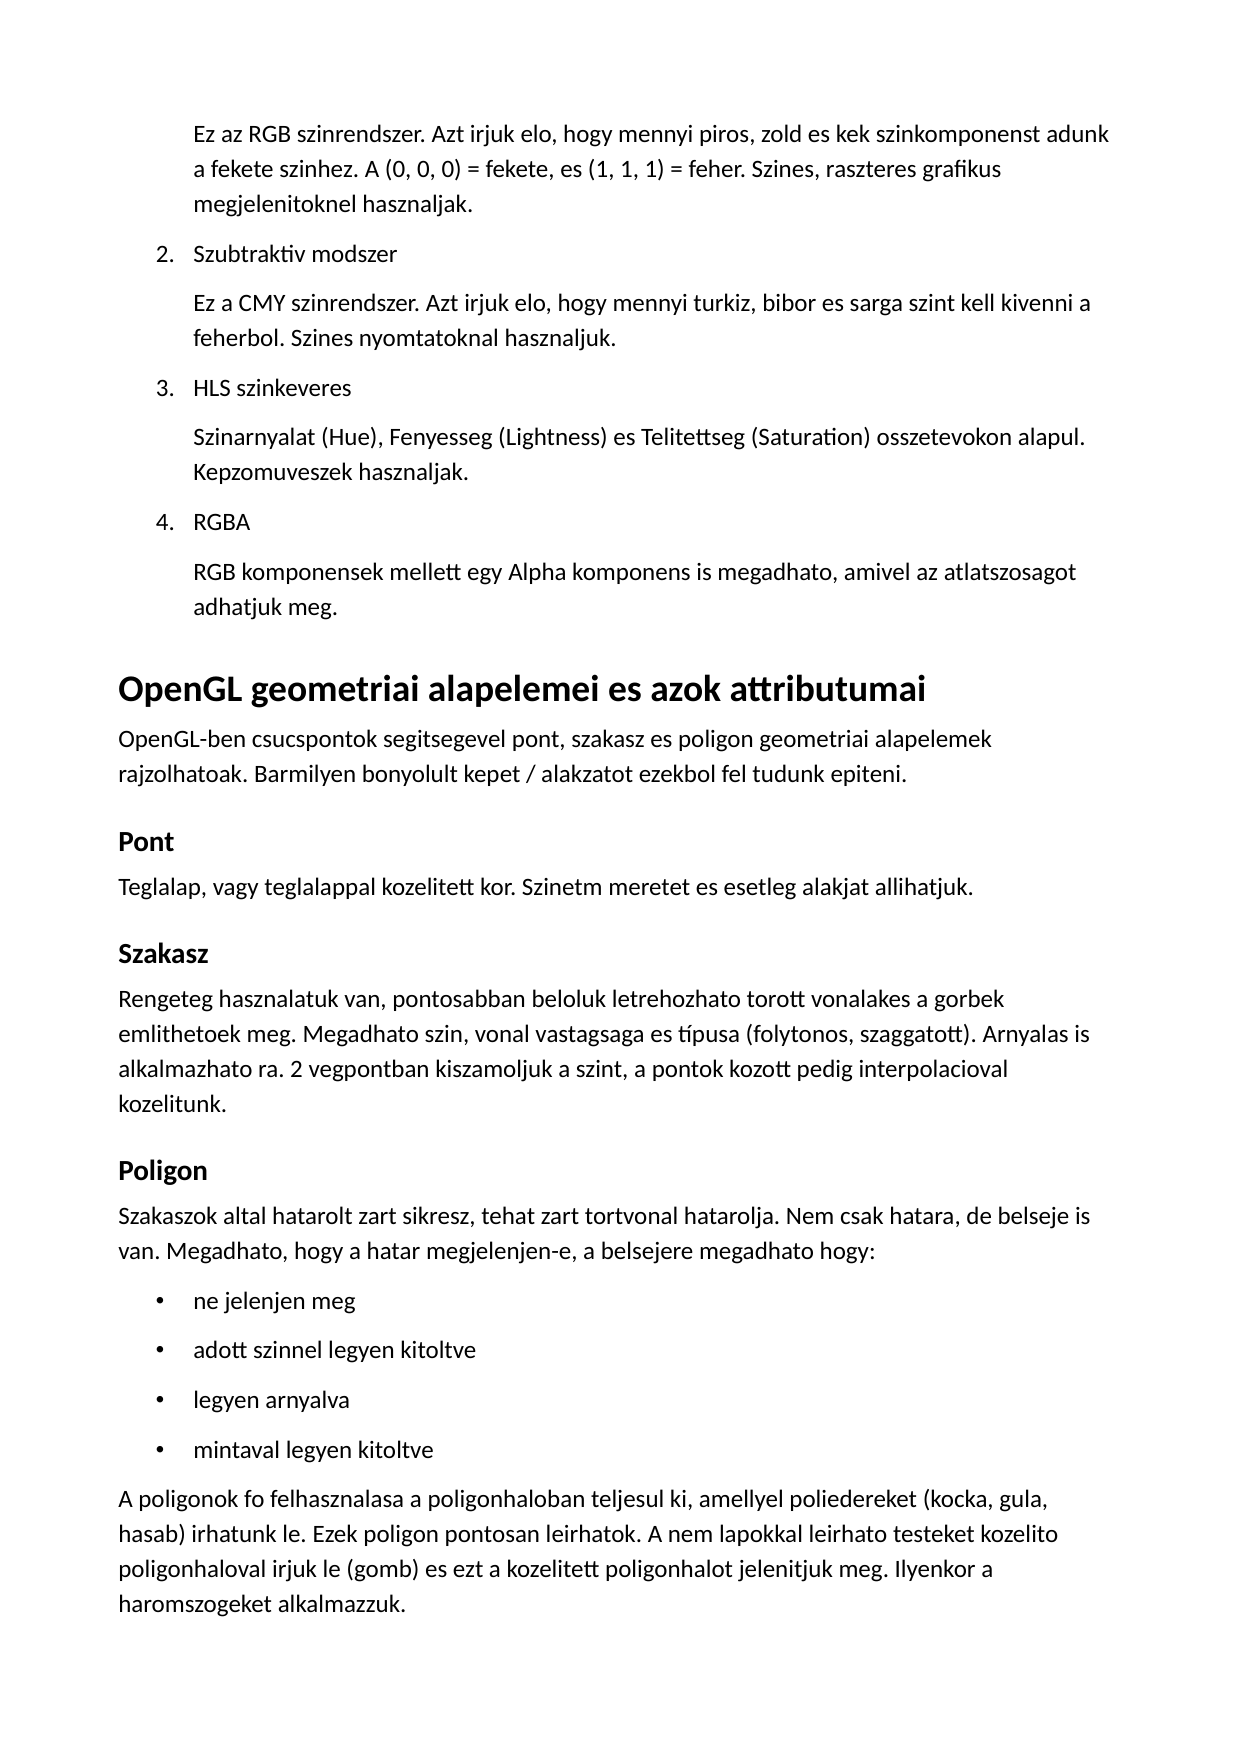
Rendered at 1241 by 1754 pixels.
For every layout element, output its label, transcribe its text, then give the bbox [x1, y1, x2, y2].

text A poligonok fo felhasznalasa a poligonhaloban teljesul ki, amellyel poliedereket (kocka, gula, hasab) irhatunk le. Ezek poligon pontosan leirhatok. A nem lapokkal leirhato testeket kozelito poligonhaloval irjuk le (gomb) es ezt a kozelitett poligonhalot jelenitjuk meg. Ilyenkor a haromszogeket alkalmazzuk. [118, 1483, 1122, 1619]
text Rengeteg hasznalatuk van, pontosabban beloluk letrehozhato torott vonalakes a gorbek emlithetoek meg. Megadhato szin, vonal vastagsaga es típusa (folytonos, szaggatott). Arnyalas is alkalmazhato ra. 2 vegpontban kiszamoljuk a szint, a pontok kozott pedig interpolacioval kozelitunk. [118, 983, 1122, 1119]
list Szubtraktiv modszer [156, 238, 1122, 268]
list Ez az RGB szinrendszer. Azt irjuk elo, hogy mennyi piros, zold es kek szinkomponenst adunk a fekete szinhez. A (0, 0, 0) = fekete, es (1, 1, 1) = feher. Szines, raszteres grafikus megjelenitoknel hasznaljak. [156, 118, 1122, 219]
list RGB komponensek mellett egy Alpha komponens is megadhato, amivel az atlatszosagot adhatjuk meg. [156, 556, 1122, 621]
text OpenGL-ben csucspontok segitsegevel pont, szakasz es poligon geometriai alapelemek rajzolhatoak. Barmilyen bonyolult kepet / alakzatot ezekbol fel tudunk epiteni. [118, 723, 1122, 789]
text Teglalap, vagy teglalappal kozelitett kor. Szinetm meretet es esetleg alakjat allihatjuk. [118, 871, 1122, 901]
list Ez a CMY szinrendszer. Azt irjuk elo, hogy mennyi turkiz, bibor es sarga szint kell kivenni a feherbol. Szines nyomtatoknal hasznaljuk. [156, 287, 1122, 353]
list Szinarnyalat (Hue), Fenyesseg (Lightness) es Telitettseg (Saturation) osszetevokon alapul. Kepzomuveszek hasznaljak. [156, 421, 1122, 487]
subtitle OpenGL geometriai alapelemei es azok attributumai [118, 665, 1122, 711]
list RGBA [156, 506, 1122, 537]
list ne jelenjen meg [156, 1285, 1122, 1316]
subtitle Szakasz [118, 935, 1122, 971]
list HLS szinkeveres [156, 372, 1122, 402]
list mintaval legyen kitoltve [156, 1434, 1122, 1464]
text Szakaszok altal hatarolt zart sikresz, tehat zart tortvonal hatarolja. Nem csak hatara, de belseje is van. Megadhato, hogy a hatar megjelenjen-e, a belsejere megadhato hogy: [118, 1200, 1122, 1266]
list adott szinnel legyen kitoltve [156, 1334, 1122, 1365]
subtitle Pont [118, 823, 1122, 858]
subtitle Poligon [118, 1152, 1122, 1188]
list legyen arnyalva [156, 1384, 1122, 1415]
